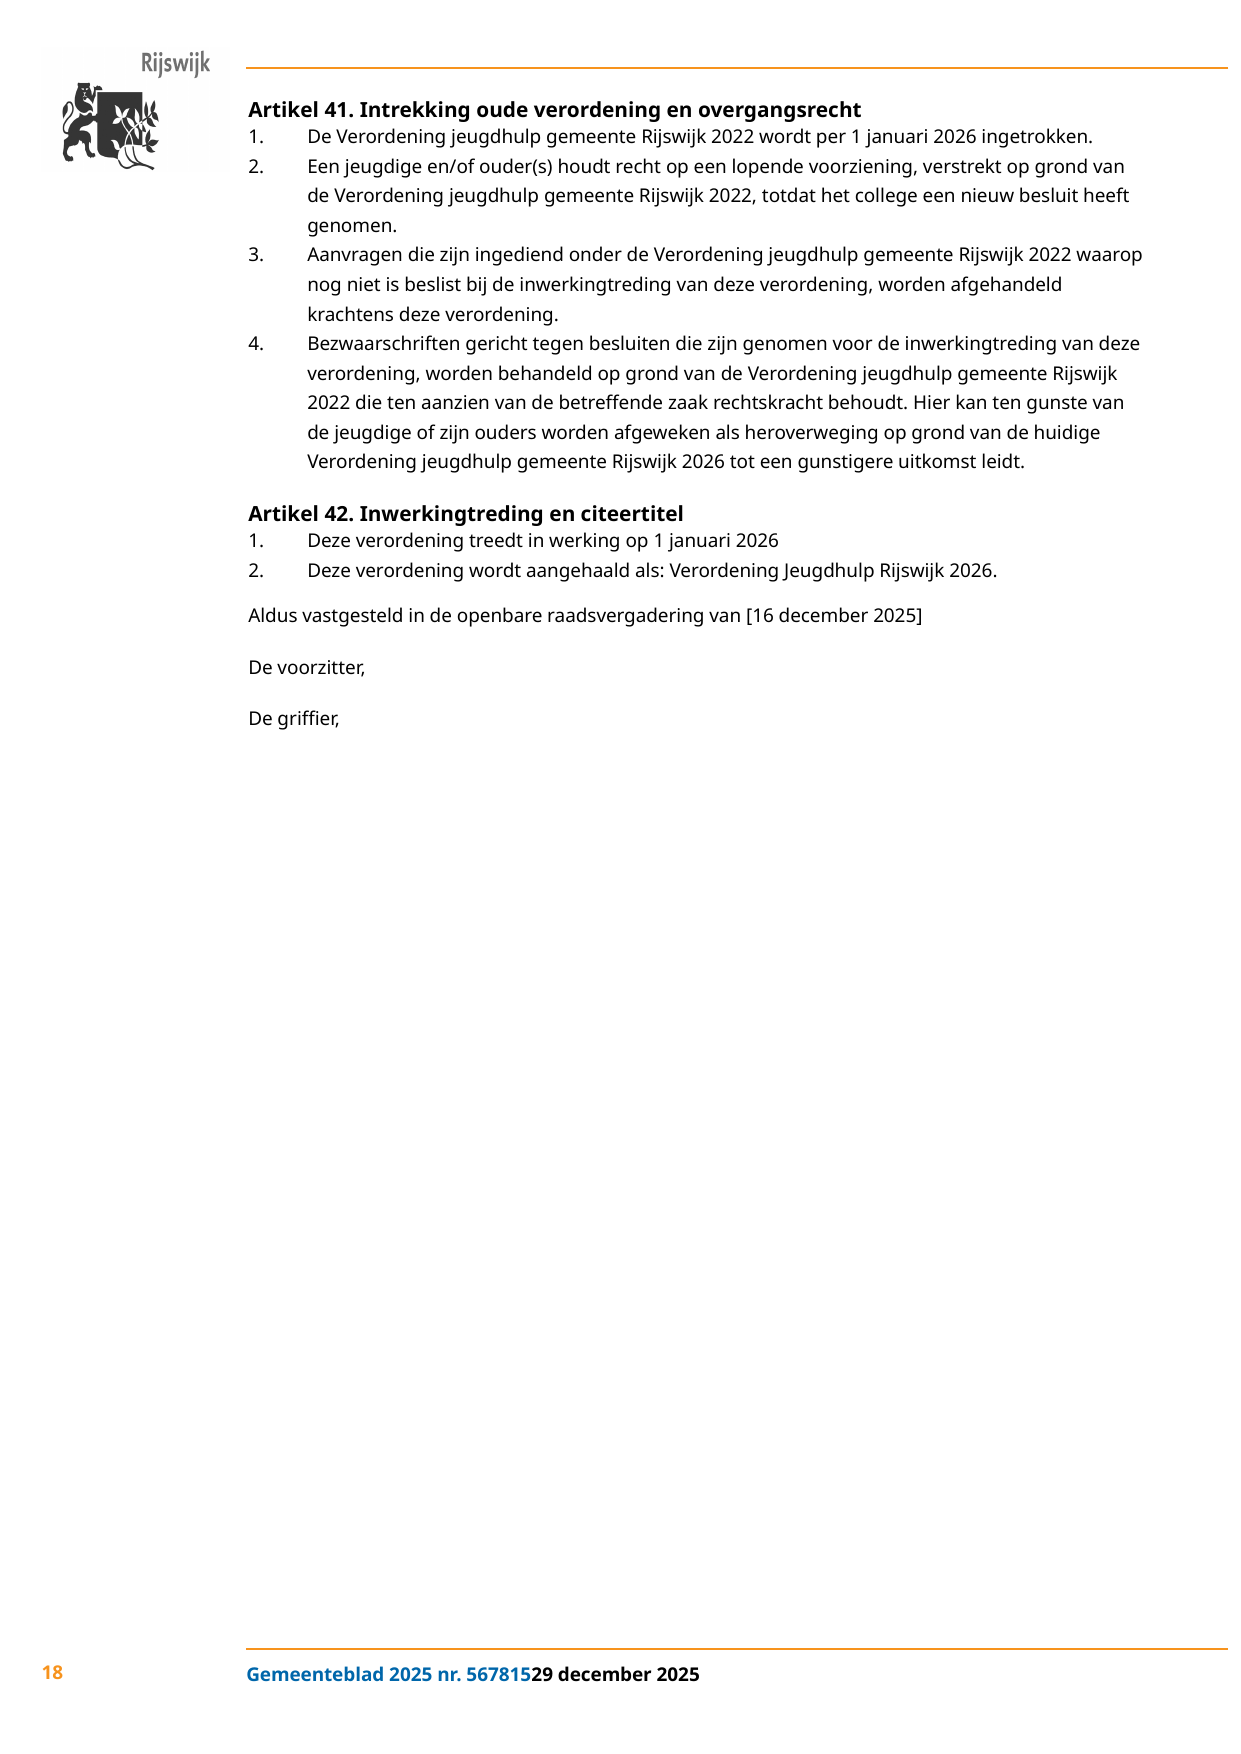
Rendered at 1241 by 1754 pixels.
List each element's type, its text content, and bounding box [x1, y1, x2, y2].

list Een jeugdige en/of ouder(s) houdt recht op een lopende voorziening, verstrekt op grond van de Verordening jeugdhulp gemeente Rijswijk 2022, totdat het college een nieuw besluit heeft genomen. [248, 153, 1152, 238]
text Aldus vastgesteld in de openbare raadsvergadering van [16 december 2025] [248, 603, 1152, 628]
list Deze verordening treedt in werking op 1 januari 2026 [248, 527, 1152, 553]
list Bezwaarschriften gericht tegen besluiten die zijn genomen voor de inwerkingtreding van deze verordening, worden behandeld op grond van de Verordening jeugdhulp gemeente Rijswijk 2022 die ten aanzien van de betreffende zaak rechtskracht behoudt. Hier kan ten gunste van de jeugdige of zijn ouders worden afgeweken als heroverweging op grond van de huidige Verordening jeugdhulp gemeente Rijswijk 2026 tot een gunstigere uitkomst leidt. [248, 330, 1152, 474]
list Aanvragen die zijn ingediend onder de Verordening jeugdhulp gemeente Rijswijk 2022 waarop nog niet is beslist bij de inwerkingtreding van deze verordening, worden afgehandeld krachtens deze verordening. [248, 242, 1152, 326]
list Deze verordening wordt aangehaald als: Verordening Jeugdhulp Rijswijk 2026. [248, 557, 1152, 583]
text Artikel 42. Inwerkingtreding en citeertitel [248, 499, 1152, 527]
text De griffier, [248, 706, 1152, 731]
text Artikel 41. Intrekking oude verordening en overgangsrecht [248, 95, 1152, 123]
text De voorzitter, [248, 654, 1152, 680]
picture [41, 47, 231, 172]
list De Verordening jeugdhulp gemeente Rijswijk 2022 wordt per 1 januari 2026 ingetrokken. [248, 123, 1152, 149]
